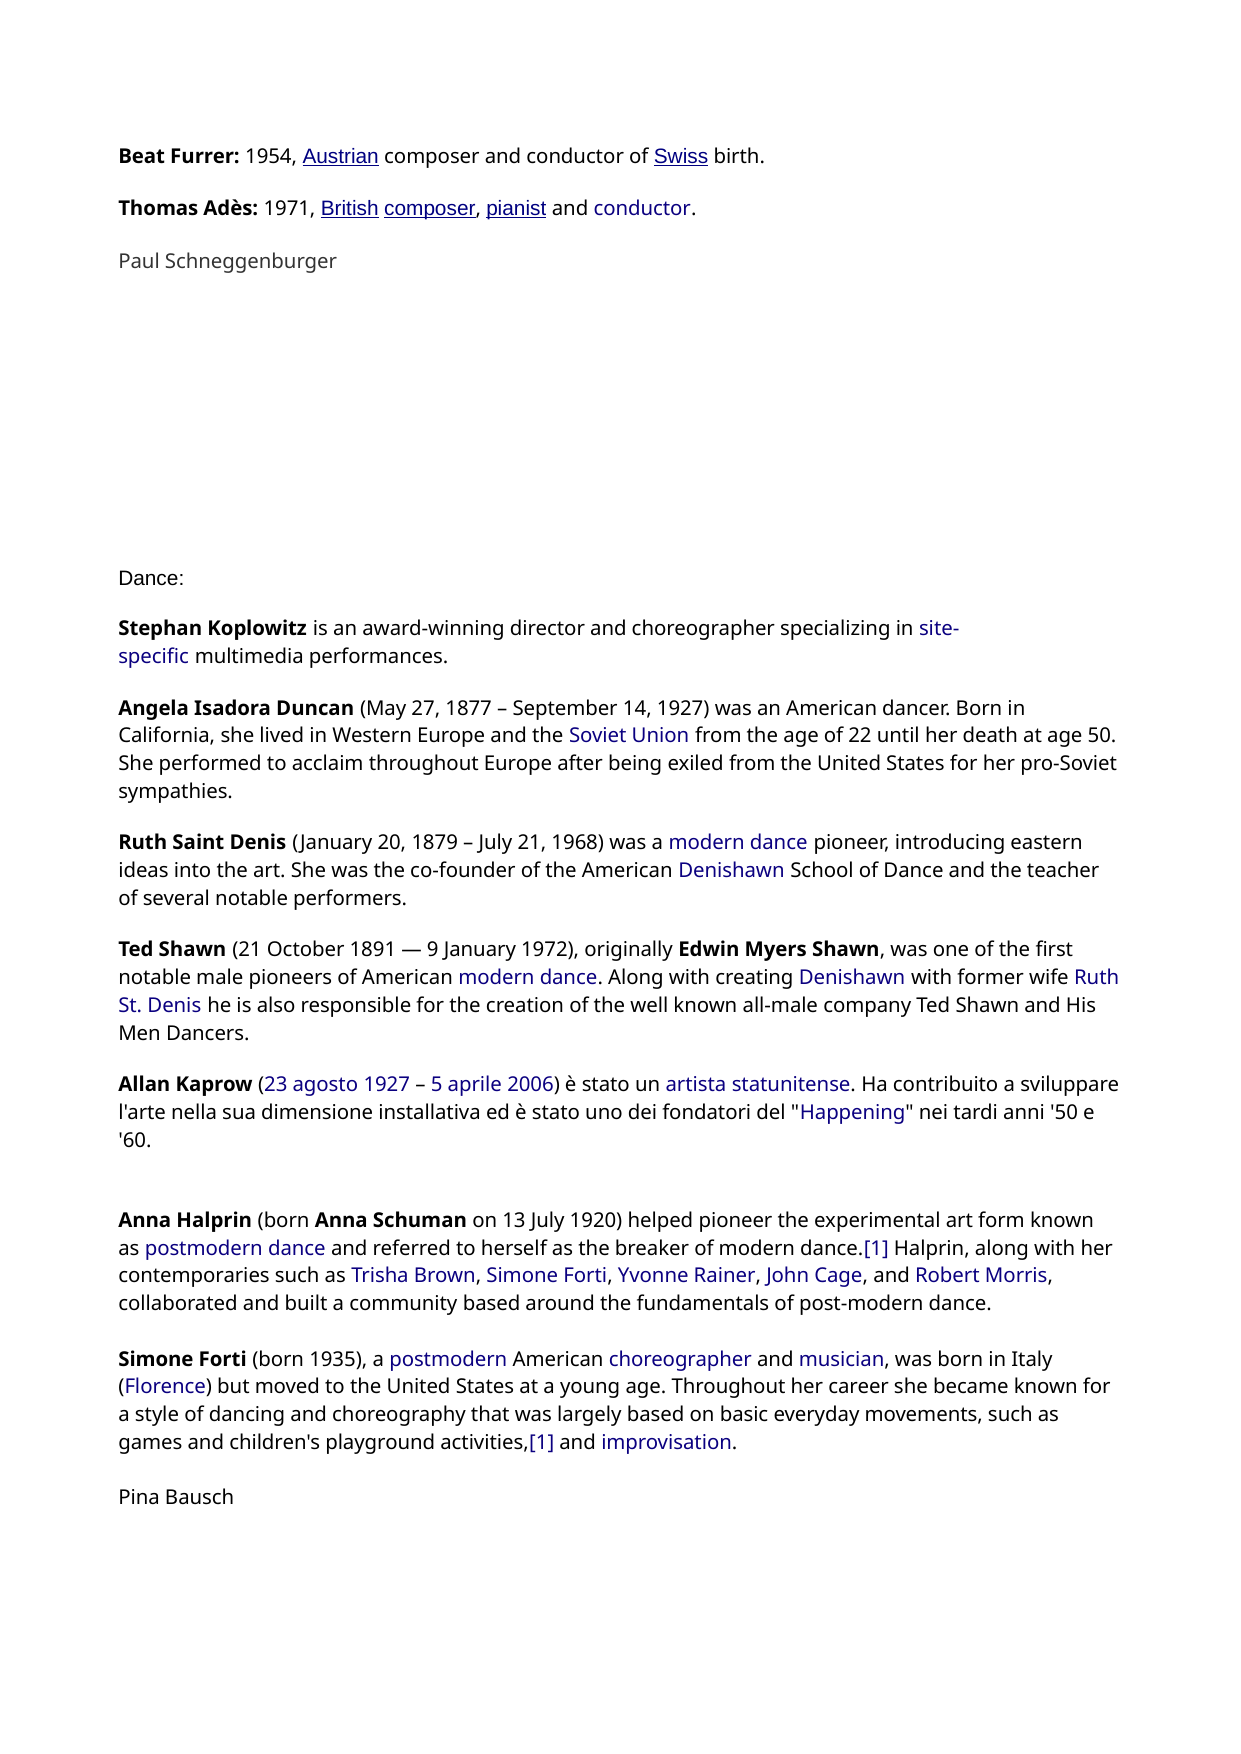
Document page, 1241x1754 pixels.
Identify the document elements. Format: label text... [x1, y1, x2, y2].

text Paul Schneggenburger [118, 245, 1122, 275]
text Dance: [118, 566, 1122, 590]
text Ruth Saint Denis (January 20, 1879 – July 21, 1968) was a modern dance pioneer, introducing eastern ideas into the art. She was the co-founder of the American Denishawn School of Dance and the teacher of several notable performers. [118, 828, 1122, 911]
text Beat Furrer: 1954, Austrian composer and conductor of Swiss birth. [118, 142, 1122, 170]
text Anna Halprin (born Anna Schuman on 13 July 1920) helped pioneer the experimental art form known as postmodern dance and referred to herself as the breaker of modern dance.[1] Halprin, along with her contemporaries such as Trisha Brown, Simone Forti, Yvonne Rainer, John Cage, and Robert Morris, collaborated and built a community based around the fundamentals of post-modern dance. [118, 1206, 1122, 1317]
text Simone Forti (born 1935), a postmodern American choreographer and musician, was born in Italy (Florence) but moved to the United States at a young age. Throughout her career she became known for a style of dancing and choreography that was largely based on basic everyday movements, such as games and children's playground activities,[1] and improvisation. [118, 1344, 1122, 1455]
text Ted Shawn (21 October 1891 — 9 January 1972), originally Edwin Myers Shawn, was one of the first notable male pioneers of American modern dance. Along with creating Denishawn with former wife Ruth St. Denis he is also responsible for the creation of the well known all-male company Ted Shawn and His Men Dancers. [118, 935, 1122, 1046]
text Stephan Koplowitz is an award-winning director and choreographer specializing in site-specific multimedia performances. [118, 614, 1122, 669]
text Pina Bausch [118, 1483, 1122, 1511]
text Allan Kaprow (23 agosto 1927 – 5 aprile 2006) è stato un artista statunitense. Ha contribuito a sviluppare l'arte nella sua dimensione installativa ed è stato uno dei fondatori del "Happening" nei tardi anni '50 e '60. [118, 1070, 1122, 1153]
text Thomas Adès: 1971, British composer, pianist and conductor. [118, 194, 1122, 221]
text Angela Isadora Duncan (May 27, 1877 – September 14, 1927) was an American dancer. Born in California, she lived in Western Europe and the Soviet Union from the age of 22 until her death at age 50. She performed to acclaim throughout Europe after being exiled from the United States for her pro-Soviet sympathies. [118, 693, 1122, 804]
